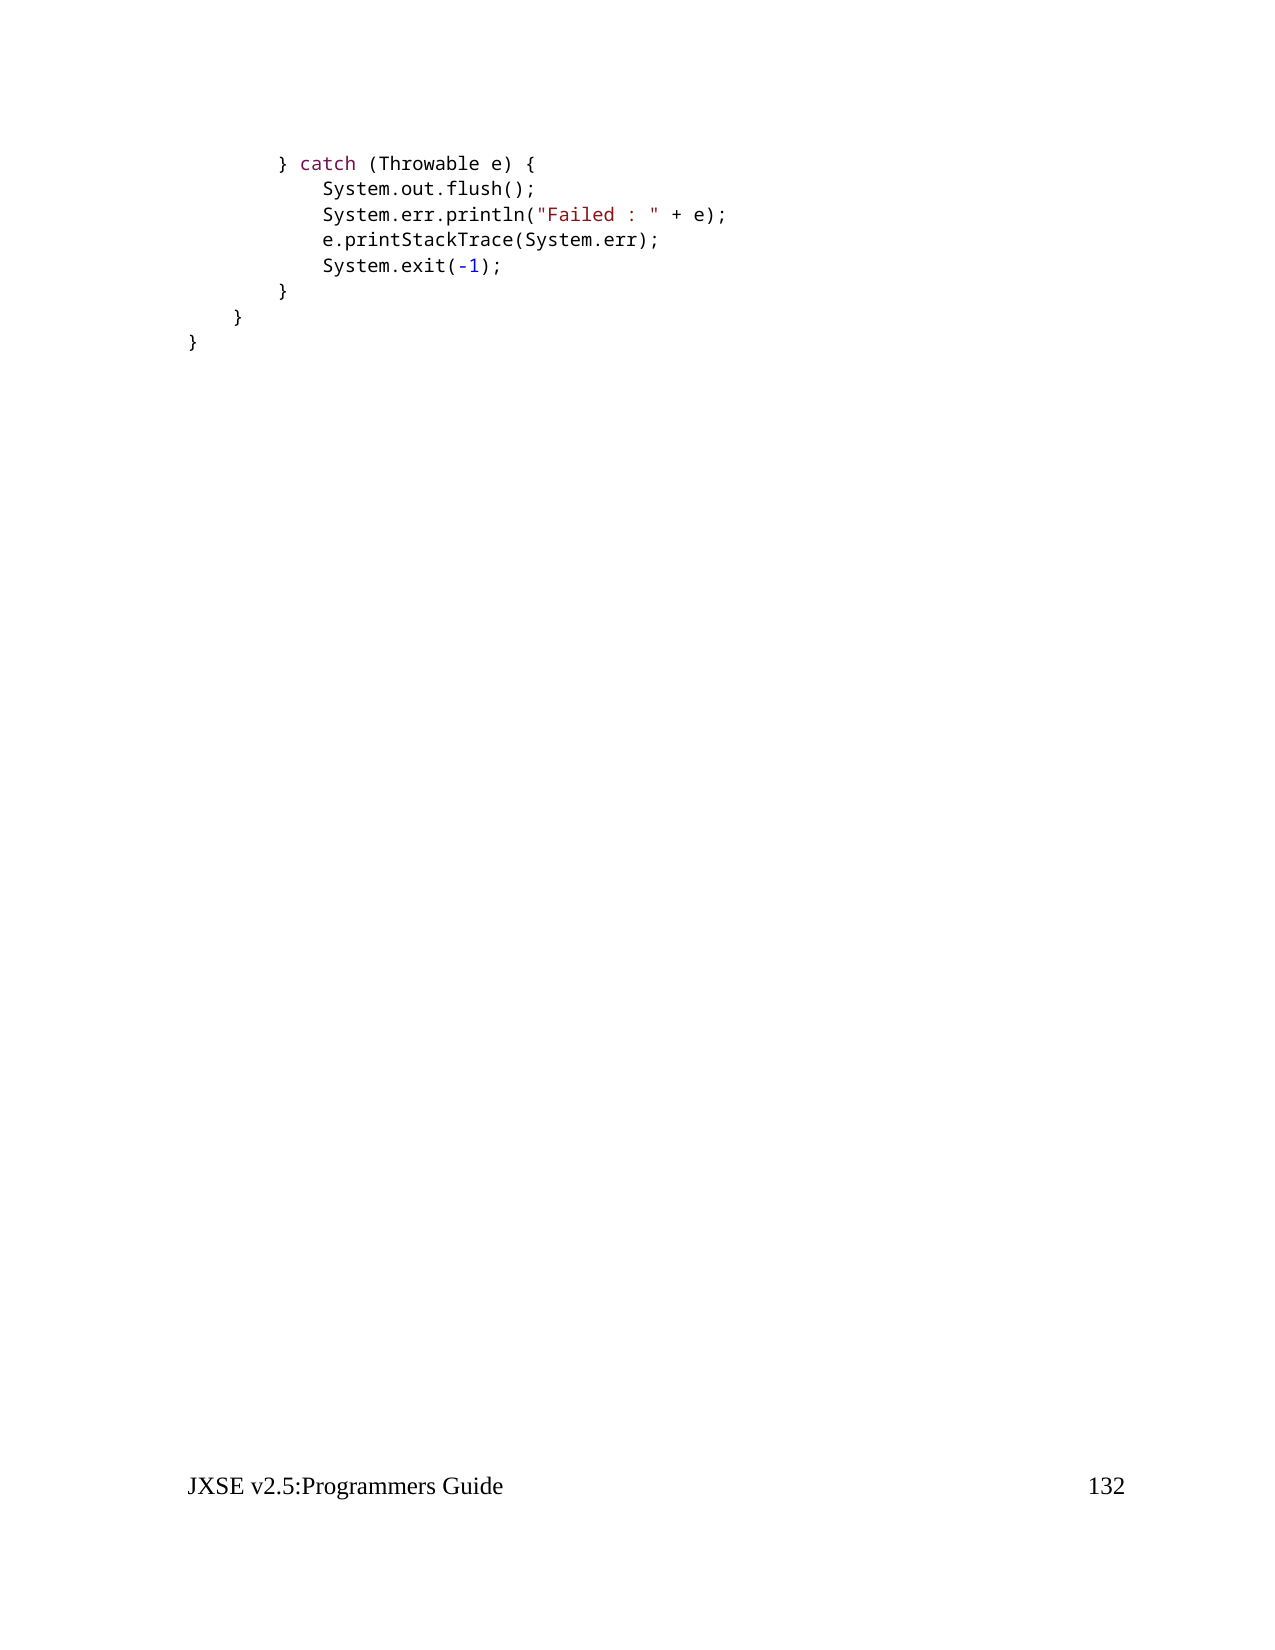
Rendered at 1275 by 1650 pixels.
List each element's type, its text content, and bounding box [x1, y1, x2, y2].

text } [187, 303, 1271, 329]
text } catch (Throwable e) { [187, 150, 1271, 176]
text e.printStackTrace(System.err); [187, 227, 1271, 252]
text System.err.println("Failed : " + e); [187, 201, 1271, 227]
text } [187, 329, 1271, 354]
text System.out.flush(); [187, 176, 1271, 201]
text System.exit(-1); [187, 252, 1271, 278]
text } [187, 278, 1271, 303]
